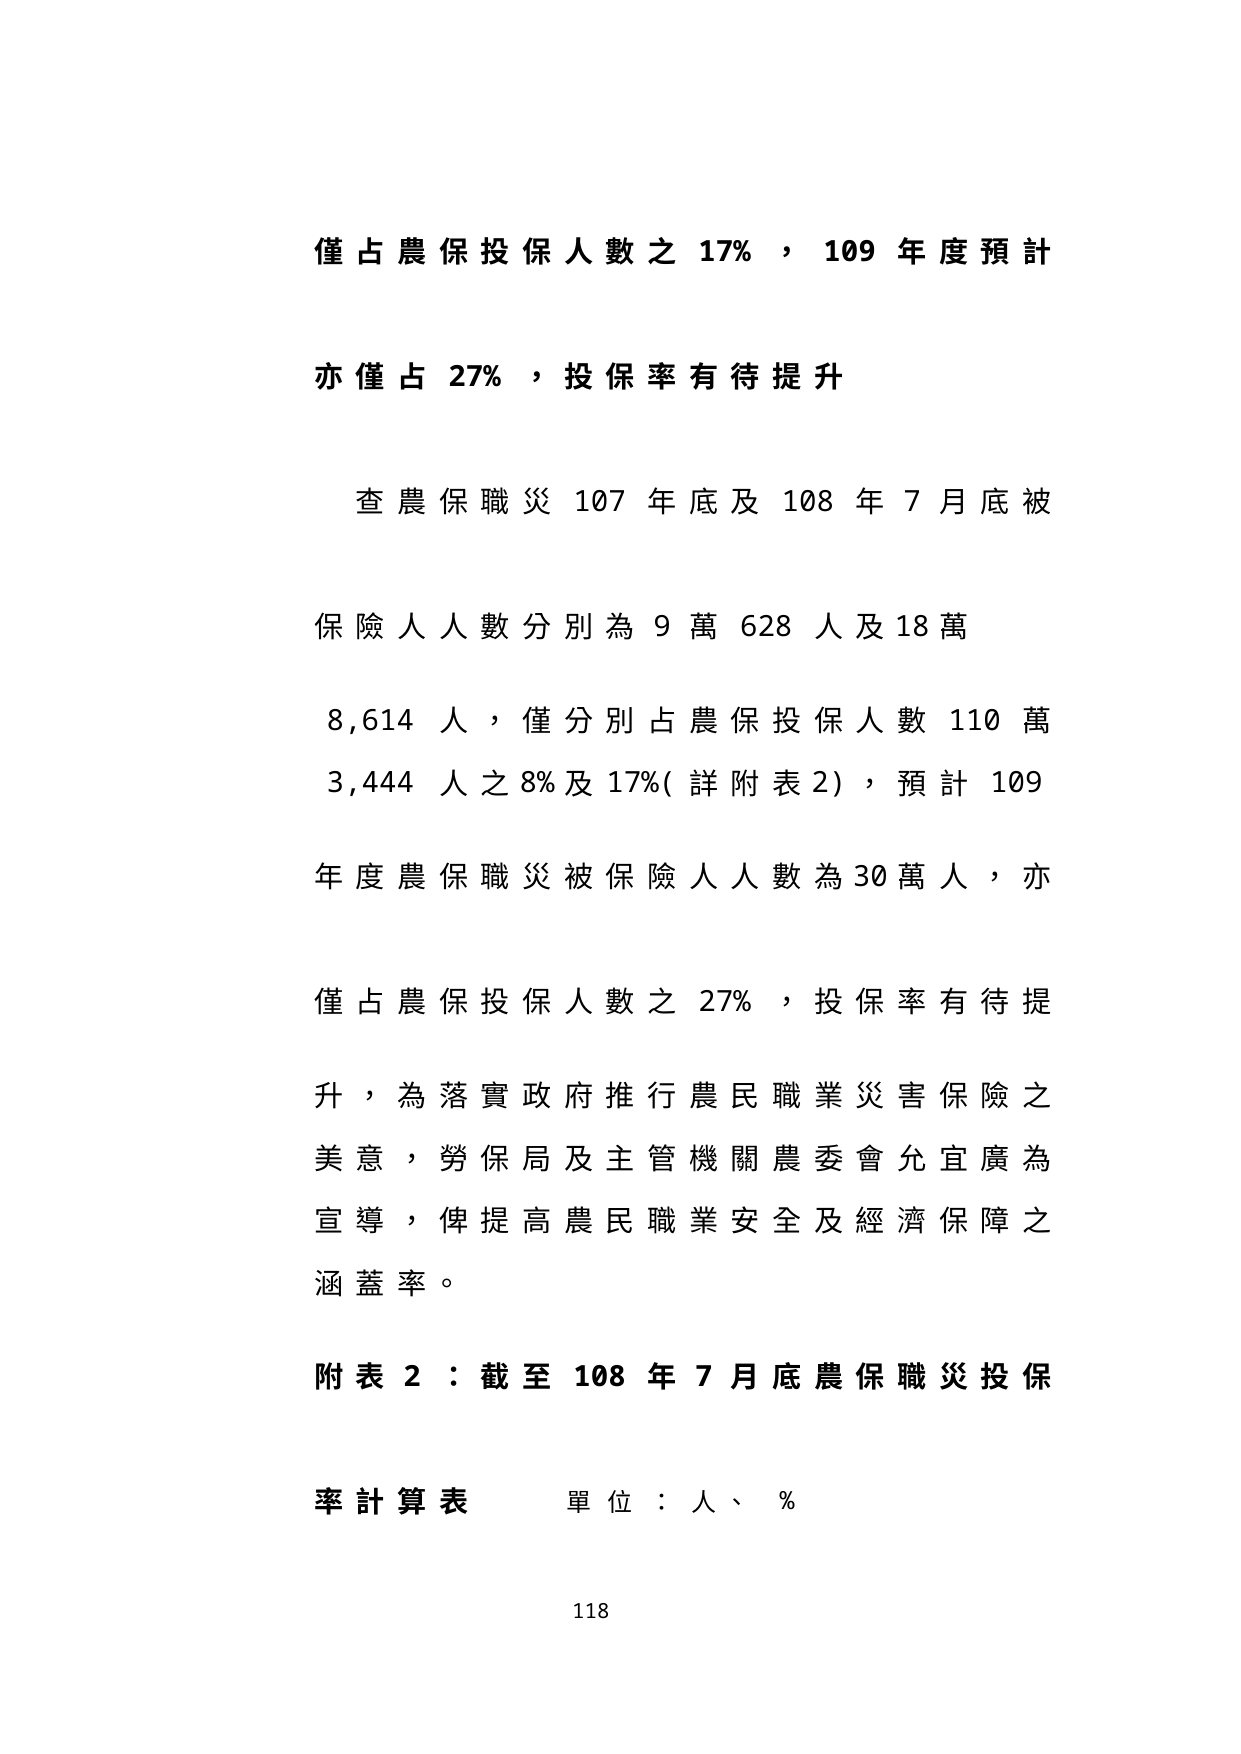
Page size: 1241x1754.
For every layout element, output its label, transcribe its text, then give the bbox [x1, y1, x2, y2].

text 附表2：截至108年7月底農保職災投保率計算表 單位：人、% [272, 1302, 1058, 1552]
text 僅占農保投保人數之17%，109年度預計亦僅占27%，投保率有待提升 [242, 177, 1058, 427]
text 查農保職災107年底及108年7月底被保險人人數分別為9萬628人及18萬8,614人，僅分別占農保投保人數110萬3,444人之8%及17%(詳附表2)，預計109年度農保職災被保險人人數為30萬人，亦僅占農保投保人數之27%，投保率有待提升，為落實政府推行農民職業災害保險之美意，勞保局及主管機關農委會允宜廣為宣導，俾提高農民職業安全及經濟保障之涵蓋率。 [271, 427, 1058, 1302]
